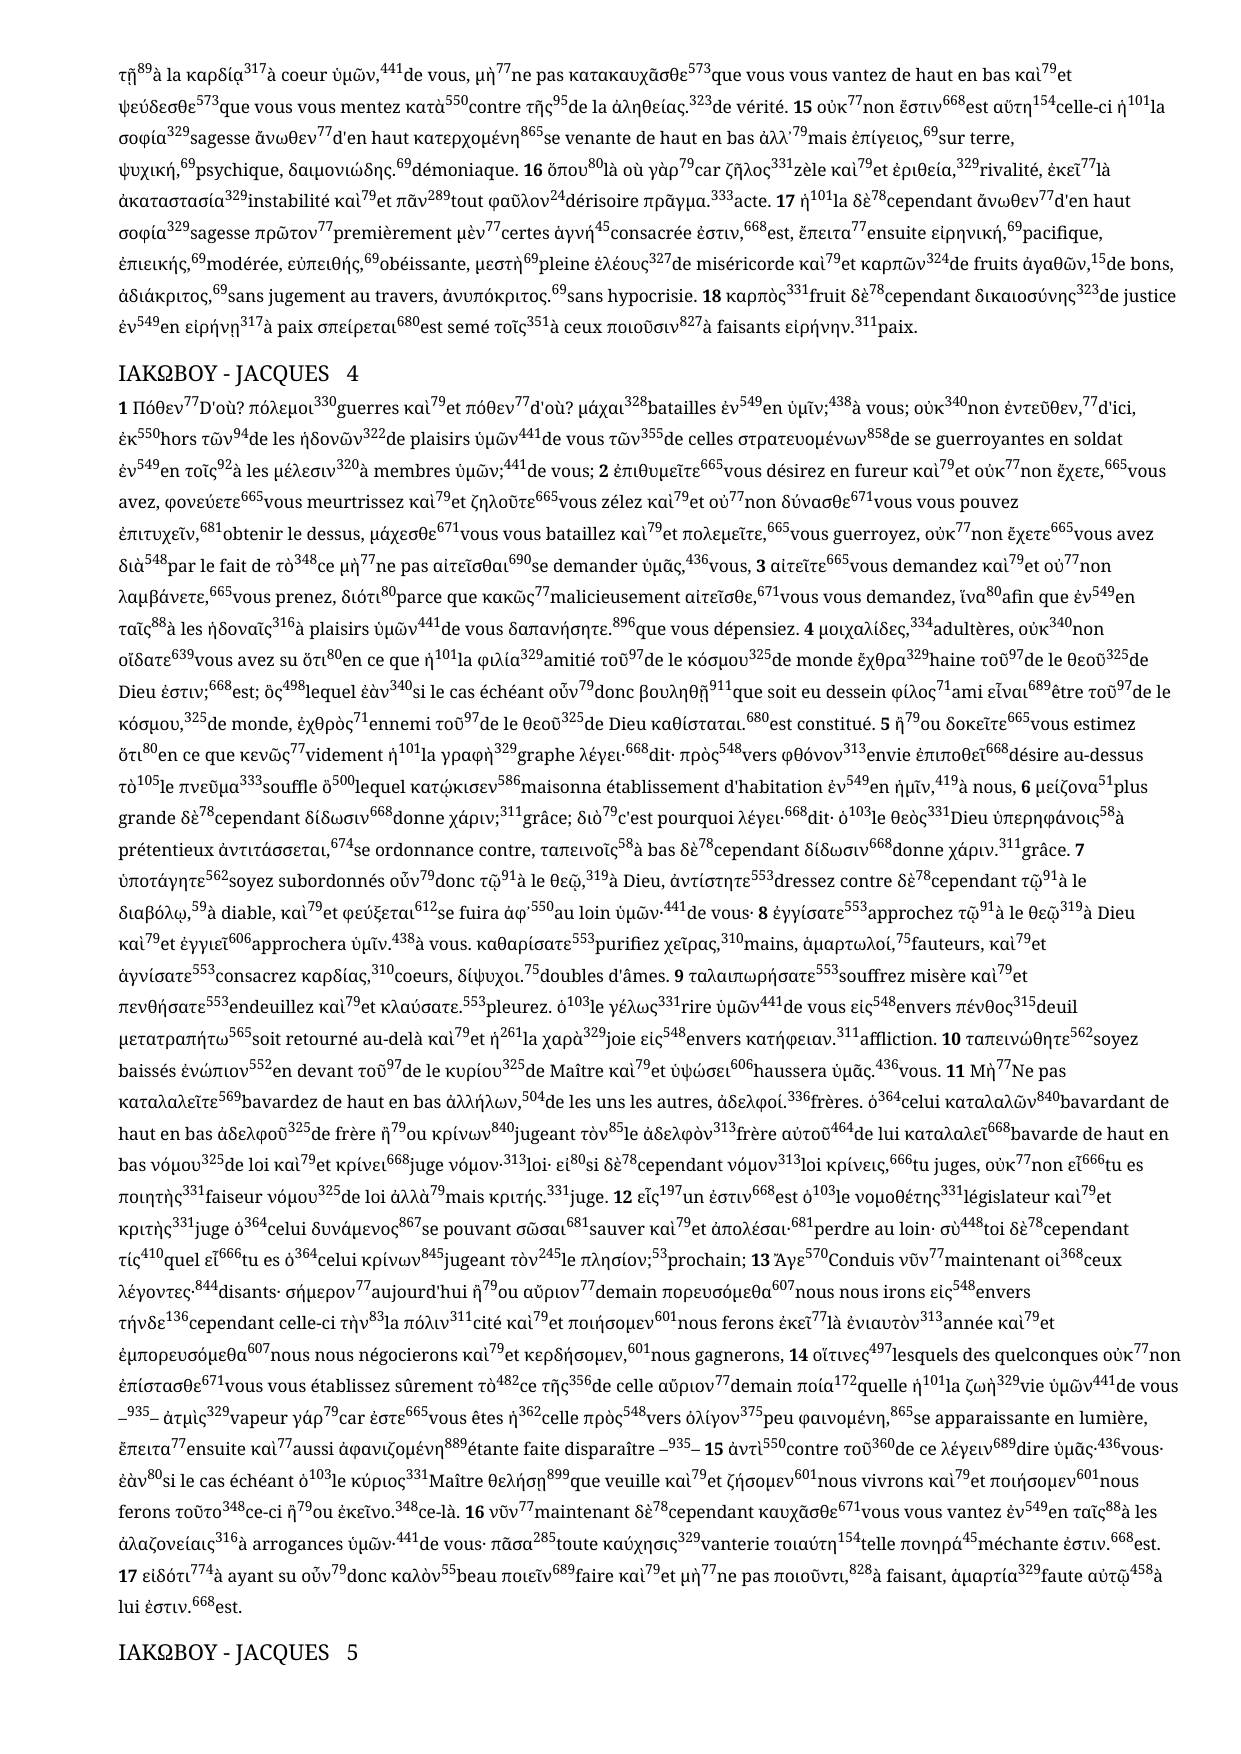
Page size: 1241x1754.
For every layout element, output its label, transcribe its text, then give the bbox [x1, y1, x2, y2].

text 1 Πόθεν77D'où? πόλεμοι330guerres καὶ79et πόθεν77d'où? μάχαι328batailles ἐν549en ὑμῖν;438à vous; οὐκ340non ἐντεῦθεν,77d'ici, ἐκ550hors τῶν94de les ἡδονῶν322de plaisirs ὑμῶν441de vous τῶν355de celles στρατευομένων858de se guerroyantes en soldat ἐν549en τοῖς92à les μέλεσιν320à membres ὑμῶν;441de vous; 2 ἐπιθυμεῖτε665vous désirez en fureur καὶ79et οὐκ77non ἔχετε,665vous avez, φονεύετε665vous meurtrissez καὶ79et ζηλοῦτε665vous zélez καὶ79et οὐ77non δύνασθε671vous vous pouvez ἐπιτυχεῖν,681obtenir le dessus, μάχεσθε671vous vous bataillez καὶ79et πολεμεῖτε,665vous guerroyez, οὐκ77non ἔχετε665vous avez διὰ548par le fait de τὸ348ce μὴ77ne pas αἰτεῖσθαι690se demander ὑμᾶς,436vous, 3 αἰτεῖτε665vous demandez καὶ79et οὐ77non λαμβάνετε,665vous prenez, διότι80parce que κακῶς77malicieusement αἰτεῖσθε,671vous vous demandez, ἵνα80afin que ἐν549en ταῖς88à les ἡδοναῖς316à plaisirs ὑμῶν441de vous δαπανήσητε.896que vous dépensiez. 4 μοιχαλίδες,334adultères, οὐκ340non οἴδατε639vous avez su ὅτι80en ce que ἡ101la φιλία329amitié τοῦ97de le κόσμου325de monde ἔχθρα329haine τοῦ97de le θεοῦ325de Dieu ἐστιν;668est; ὃς498lequel ἐὰν340si le cas échéant οὖν79donc βουληθῇ911que soit eu dessein φίλος71ami εἶναι689être τοῦ97de le κόσμου,325de monde, ἐχθρὸς71ennemi τοῦ97de le θεοῦ325de Dieu καθίσταται.680est constitué. 5 ἢ79ou δοκεῖτε665vous estimez ὅτι80en ce que κενῶς77videment ἡ101la γραφὴ329graphe λέγει·668dit· πρὸς548vers φθόνον313envie ἐπιποθεῖ668désire au-dessus τὸ105le πνεῦμα333souffle ὃ500lequel κατῴκισεν586maisonna établissement d'habitation ἐν549en ἡμῖν,419à nous, 6 μείζονα51plus grande δὲ78cependant δίδωσιν668donne χάριν;311grâce; διὸ79c'est pourquoi λέγει·668dit· ὁ103le θεὸς331Dieu ὑπερηφάνοις58à prétentieux ἀντιτάσσεται,674se ordonnance contre, ταπεινοῖς58à bas δὲ78cependant δίδωσιν668donne χάριν.311grâce. 7 ὑποτάγητε562soyez subordonnés οὖν79donc τῷ91à le θεῷ,319à Dieu, ἀντίστητε553dressez contre δὲ78cependant τῷ91à le διαβόλῳ,59à diable, καὶ79et φεύξεται612se fuira ἀφ᾽550au loin ὑμῶν·441de vous· 8 ἐγγίσατε553approchez τῷ91à le θεῷ319à Dieu καὶ79et ἐγγιεῖ606approchera ὑμῖν.438à vous. καθαρίσατε553purifiez χεῖρας,310mains, ἁμαρτωλοί,75fauteurs, καὶ79et ἁγνίσατε553consacrez καρδίας,310coeurs, δίψυχοι.75doubles d'âmes. 9 ταλαιπωρήσατε553souffrez misère καὶ79et πενθήσατε553endeuillez καὶ79et κλαύσατε.553pleurez. ὁ103le γέλως331rire ὑμῶν441de vous εἰς548envers πένθος315deuil μετατραπήτω565soit retourné au-delà καὶ79et ἡ261la χαρὰ329joie εἰς548envers κατήφειαν.311affliction. 10 ταπεινώθητε562soyez baissés ἐνώπιον552en devant τοῦ97de le κυρίου325de Maître καὶ79et ὑψώσει606haussera ὑμᾶς.436vous. 11 Μὴ77Ne pas καταλαλεῖτε569bavardez de haut en bas ἀλλήλων,504de les uns les autres, ἀδελφοί.336frères. ὁ364celui καταλαλῶν840bavardant de haut en bas ἀδελφοῦ325de frère ἢ79ou κρίνων840jugeant τὸν85le ἀδελφὸν313frère αὐτοῦ464de lui καταλαλεῖ668bavarde de haut en bas νόμου325de loi καὶ79et κρίνει668juge νόμον·313loi· εἰ80si δὲ78cependant νόμον313loi κρίνεις,666tu juges, οὐκ77non εἶ666tu es ποιητὴς331faiseur νόμου325de loi ἀλλὰ79mais κριτής.331juge. 12 εἷς197un ἐστιν668est ὁ103le νομοθέτης331législateur καὶ79et κριτὴς331juge ὁ364celui δυνάμενος867se pouvant σῶσαι681sauver καὶ79et ἀπολέσαι·681perdre au loin· σὺ448toi δὲ78cependant τίς410quel εἶ666tu es ὁ364celui κρίνων845jugeant τὸν245le πλησίον;53prochain; 13 Ἄγε570Conduis νῦν77maintenant οἱ368ceux λέγοντες·844disants· σήμερον77aujourd'hui ἢ79ou αὔριον77demain πορευσόμεθα607nous nous irons εἰς548envers τήνδε136cependant celle-ci τὴν83la πόλιν311cité καὶ79et ποιήσομεν601nous ferons ἐκεῖ77là ἐνιαυτὸν313année καὶ79et ἐμπορευσόμεθα607nous nous négocierons καὶ79et κερδήσομεν,601nous gagnerons, 14 οἵτινες497lesquels des quelconques οὐκ77non ἐπίστασθε671vous vous établissez sûrement τὸ482ce τῆς356de celle αὔριον77demain ποία172quelle ἡ101la ζωὴ329vie ὑμῶν441de vous –935– ἀτμὶς329vapeur γάρ79car ἐστε665vous êtes ἡ362celle πρὸς548vers ὀλίγον375peu φαινομένη,865se apparaissante en lumière, ἔπειτα77ensuite καὶ77aussi ἀφανιζομένη889étante faite disparaître –935– 15 ἀντὶ550contre τοῦ360de ce λέγειν689dire ὑμᾶς·436vous· ἐὰν80si le cas échéant ὁ103le κύριος331Maître θελήσῃ899que veuille καὶ79et ζήσομεν601nous vivrons καὶ79et ποιήσομεν601nous ferons τοῦτο348ce-ci ἢ79ou ἐκεῖνο.348ce-là. 16 νῦν77maintenant δὲ78cependant καυχᾶσθε671vous vous vantez ἐν549en ταῖς88à les ἀλαζονείαις316à arrogances ὑμῶν·441de vous· πᾶσα285toute καύχησις329vanterie τοιαύτη154telle πονηρά45méchante ἐστιν.668est. 17 εἰδότι774à ayant su οὖν79donc καλὸν55beau ποιεῖν689faire καὶ79et μὴ77ne pas ποιοῦντι,828à faisant, ἁμαρτία329faute αὐτῷ458à lui ἐστιν.668est. [118, 392, 1181, 1619]
text ΙΑΚΩΒΟΥ - JACQUES 4 [118, 358, 1181, 387]
text ΙΑΚΩΒΟΥ - JACQUES 5 [118, 1637, 1181, 1667]
text 1 Μὴ77Ne pas πολλοὶ286nombreux διδάσκαλοι330enseignants γίνεσθε,573que vous vous devenez, ἀδελφοί336frères μου,424de moi, εἰδότες782ayants sus ὅτι80en ce que μεῖζον6plus grand κρίμα315objet de jugement λημψόμεθα.607nous nous prendrons. 2 πολλὰ374nombreux γὰρ79car πταίομεν663nous trébuchons ἅπαντες.389en totalités. εἴ80si τις390un quelconque ἐν549en λόγῳ319à discours οὐ77non πταίει,668trébuche, οὗτος364celui-ci τέλειος22parfait ἀνὴρ331homme δυνατὸς71puissant χαλιναγωγῆσαι681mener avec frein καὶ77aussi ὅλον271tout entier τὸ247le σῶμα.315corps. 3 εἰ80si δὲ78cependant τῶν96de les ἵππων324de chevaux τοὺς84les χαλινοὺς312freins εἰς548envers τὰ86les στόματα314bouches βάλλομεν663nous jetons εἰς548envers τὸ348ce πείθεσθαι692être persuadé αὐτοὺς451eux ἡμῖν,419à nous, καὶ77aussi ὅλον271tout entier τὸ87le σῶμα315corps αὐτῶν463de eux μετάγομεν.663nous dirigeons. 4 ἰδοὺ306voici καὶ77aussi τὰ104les πλοῖα332navires τηλικαῦτα157ceux-ci aussi grands ὄντα841étants καὶ79et ὑπὸ550sous ἀνέμων324de vents σκληρῶν15de durs ἐλαυνόμενα892étants propulsés μετάγεται680est dirigé ὑπὸ550sous ἐλαχίστου18de moindre πηδαλίου327de gouvernail ὅπου80là où ἡ101la ὁρμὴ329impulsion τοῦ358de celui εὐθύνοντος834de rectifiant βούλεται.674se a dessein. 5 οὕτως77ainsi καὶ77aussi ἡ101la γλῶσσα329langue μικρὸν24petit μέλος333membre ἐστὶν668est καὶ79et μεγάλα54grands αὐχεῖ.668targue. ἰδοὺ306voici ἡλίκον158aussi grand que πῦρ333feu ἡλίκην136aussi grande que ὕλην311forêt ἀνάπτει.668allume de bas en haut. 6 καὶ79et ἡ101la γλῶσσα329langue πῦρ.333feu. ὁ103le κόσμος331monde τῆς95de la ἀδικίας323de injustice ἡ101la γλῶσσα329langue καθίσταται680est constitué ἐν549en τοῖς92à les μέλεσιν320à membres ἡμῶν423de nous ἡ362celle σπιλοῦσα838tachante ὅλον271tout entier τὸ87le σῶμα315corps καὶ79et φλογίζουσα838enflammante τὸν85le τροχὸν313roue τῆς95de la γενέσεως323de genèse καὶ79et φλογιζομένη889étante enflammée ὑπὸ550sous τῆς95de la γεέννης.323de géhenne. 7 πᾶσα285toute γὰρ79car φύσις329nature θηρίων326de bêtes sauvages τε79et aussi καὶ79et πετεινῶν,326de volatiles, ἑρπετῶν326de reptiles τε79et aussi καὶ79et ἐναλίων66de maritimes δαμάζεται680est dompté καὶ79et δεδάμασται654a été dompté τῇ89à la φύσει317à nature τῇ89à la ἀνθρωπίνῃ,8à humaine, 8 τὴν83la δὲ78cependant γλῶσσαν311langue οὐδεὶς390aucun δαμάσαι681dompter δύναται674se peut ἀνθρώπων,324de êtres humains, ἀκατάστατον24inétabli κακόν,73malicieux, μεστὴ69pleine ἰοῦ325de poison θανατηφόρου.16de porteur de trépas. 9 ἐν549en αὐτῇ456à elle εὐλογοῦμεν663nous élogions τὸν245le κύριον313Maître καὶ79et πατέρα313père καὶ79et ἐν549en αὐτῇ456à elle καταρώμεθα669nous nous faisons imprécation de haut en bas τοὺς84les ἀνθρώπους312êtres humains τοὺς345ceux καθ᾽548selon ὁμοίωσιν311assimilation θεοῦ325de Dieu γεγονότας·769ayants devenus· 10 ἐκ550hors τοῦ99de le αὐτοῦ152de même στόματος327de bouche ἐξέρχεται674se sort εὐλογία329éloge καὶ79et κατάρα.329imprécation de haut en bas. οὐ77non χρή,668est besoin, ἀδελφοί336frères μου,424de moi, ταῦτα365ces-ci οὕτως77ainsi γίνεσθαι.690se devenir. 11 μήτι340ne serait-ce que ἡ101la πηγὴ329source ἐκ550hors τῆς95de la αὐτῆς148de même ὀπῆς323de cavité βρύει668jaillit τὸ87le γλυκὺ55sucré καὶ79et τὸ87le πικρόν;55amer; 12 μὴ79ne pas δύναται,674se peut, ἀδελφοί336frères μου,424de moi, συκῆ329figuier ἐλαίας310oliviers ποιῆσαι681faire ἢ79ou ἄμπελος329vigne σῦκα;314figues; οὔτε79ni ἁλυκὸν6salée γλυκὺ6sucré ποιῆσαι681faire ὕδωρ.315eau. 13 Τίς410Quel σοφὸς71sage καὶ79et ἐπιστήμων71savant ἐν549en ὑμῖν;438à vous; δειξάτω556montre ἐκ550hors τῆς255de la καλῆς14de belle ἀναστροφῆς323de retournement de bas en haut τὰ86les ἔργα314travaux αὐτοῦ464de lui ἐν549en πραΰτητι317à douceur σοφίας.323de sagesse. 14 εἰ80si δὲ78cependant ζῆλον313zèle πικρὸν4amer ἔχετε665vous avez καὶ79et ἐριθείαν311rivalité ἐν549en τῇ89à la καρδίᾳ317à coeur ὑμῶν,441de vous, μὴ77ne pas κατακαυχᾶσθε573que vous vous vantez de haut en bas καὶ79et ψεύδεσθε573que vous vous mentez κατὰ550contre τῆς95de la ἀληθείας.323de vérité. 15 οὐκ77non ἔστιν668est αὕτη154celle-ci ἡ101la σοφία329sagesse ἄνωθεν77d'en haut κατερχομένη865se venante de haut en bas ἀλλ᾽79mais ἐπίγειος,69sur terre, ψυχική,69psychique, δαιμονιώδης.69démoniaque. 16 ὅπου80là où γὰρ79car ζῆλος331zèle καὶ79et ἐριθεία,329rivalité, ἐκεῖ77là ἀκαταστασία329instabilité καὶ79et πᾶν289tout φαῦλον24dérisoire πρᾶγμα.333acte. 17 ἡ101la δὲ78cependant ἄνωθεν77d'en haut σοφία329sagesse πρῶτον77premièrement μὲν77certes ἁγνή45consacrée ἐστιν,668est, ἔπειτα77ensuite εἰρηνική,69pacifique, ἐπιεικής,69modérée, εὐπειθής,69obéissante, μεστὴ69pleine ἐλέους327de miséricorde καὶ79et καρπῶν324de fruits ἀγαθῶν,15de bons, ἀδιάκριτος,69sans jugement au travers, ἀνυπόκριτος.69sans hypocrisie. 18 καρπὸς331fruit δὲ78cependant δικαιοσύνης323de justice ἐν549en εἰρήνῃ317à paix σπείρεται680est semé τοῖς351à ceux ποιοῦσιν827à faisants εἰρήνην.311paix. [118, 59, 1181, 339]
